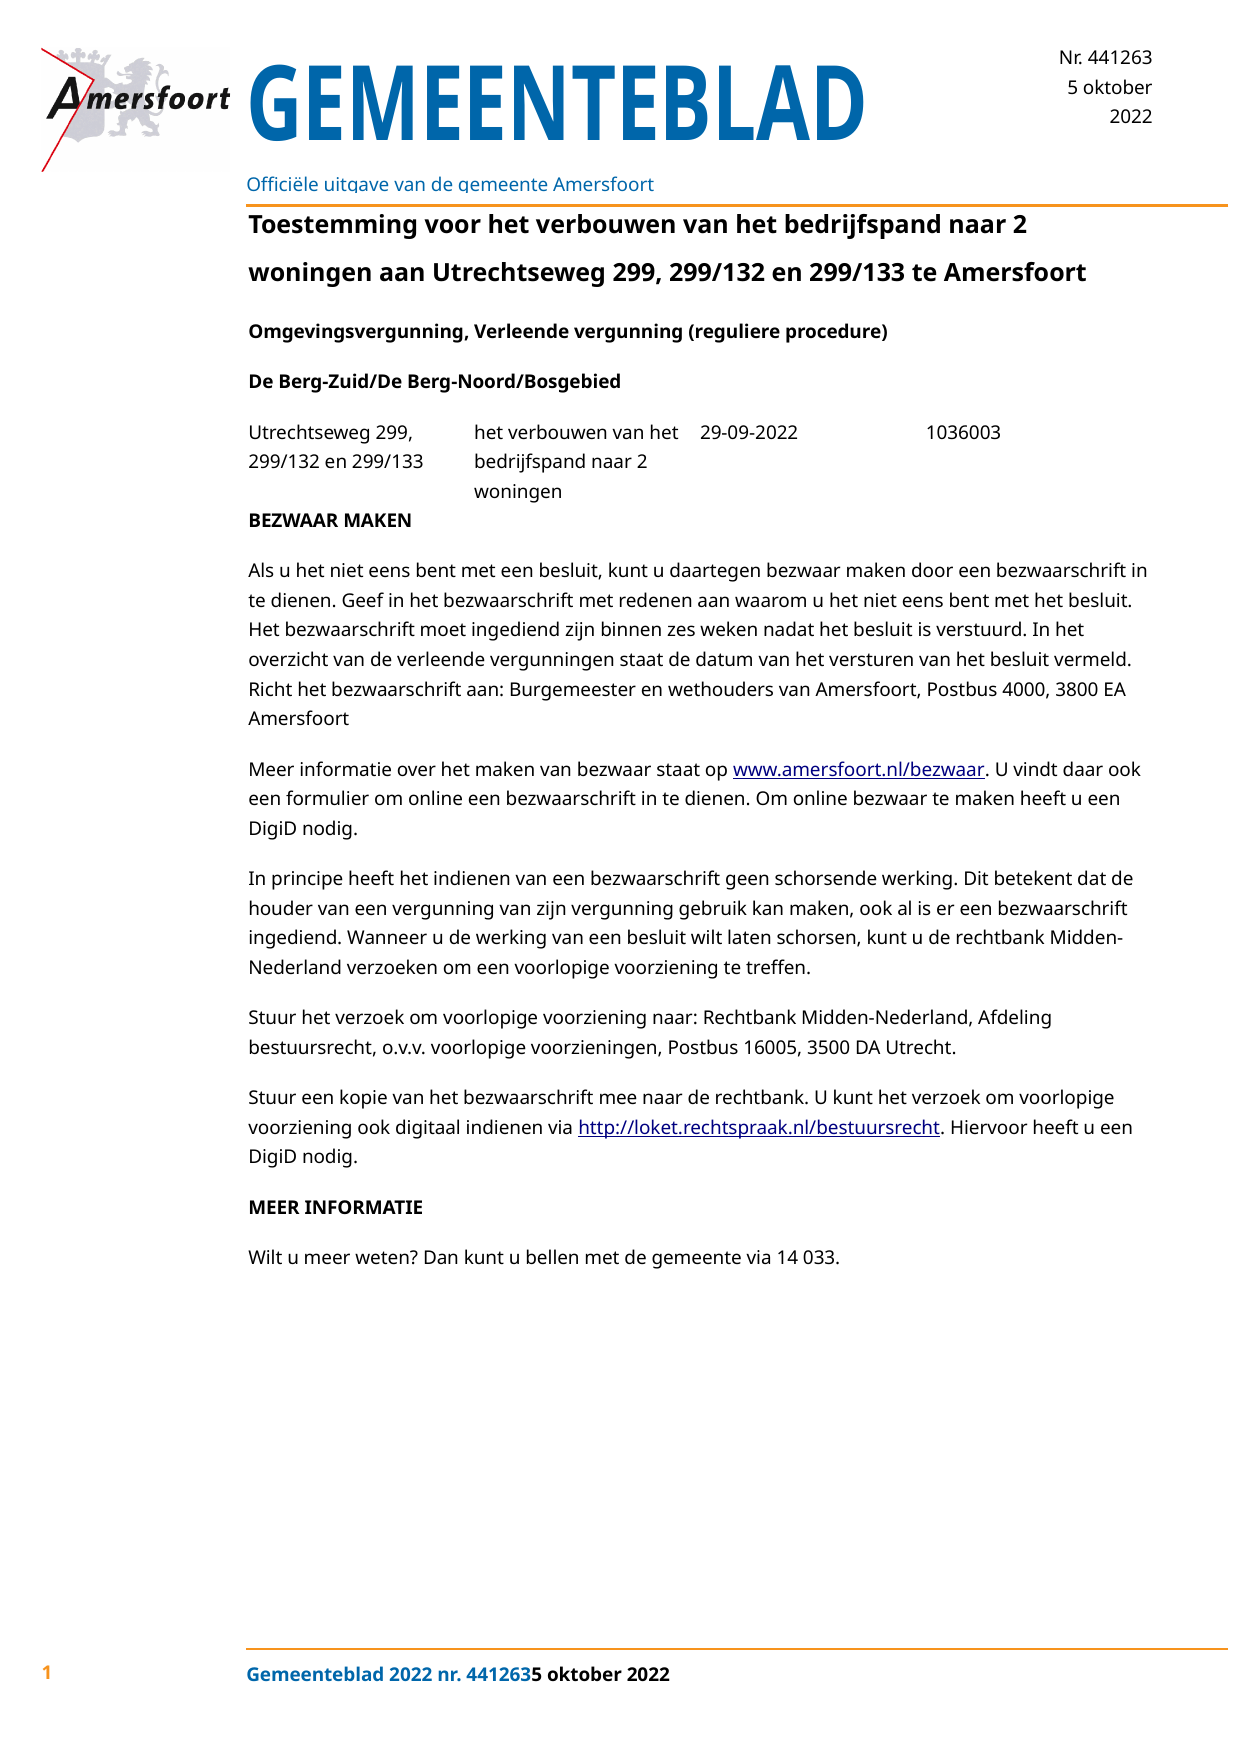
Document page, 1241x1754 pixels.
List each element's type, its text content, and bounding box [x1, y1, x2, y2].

text Wilt u meer weten? Dan kunt u bellen met de gemeente via 14 033. [248, 1244, 1152, 1270]
text Meer informatie over het maken van bezwaar staat op www.amersfoort.nl/bezwaar. U vindt daar ook een formulier om online een bezwaarschrift in te dienen. Om online bezwaar te maken heeft u een DigiD nodig. [248, 756, 1152, 841]
text Als u het niet eens bent met een besluit, kunt u daartegen bezwaar maken door een bezwaarschrift in te dienen. Geef in het bezwaarschrift met redenen aan waarom u het niet eens bent met het besluit. Het bezwaarschrift moet ingediend zijn binnen zes weken nadat het besluit is verstuurd. In het overzicht van de verleende vergunningen staat de datum van het versturen van het besluit vermeld. Richt het bezwaarschrift aan: Burgemeester en wethouders van Amersfoort, Postbus 4000, 3800 EA Amersfoort [248, 557, 1152, 731]
text Stuur het verzoek om voorlopige voorziening naar: Rechtbank Midden-Nederland, Afdeling bestuursrecht, o.v.v. voorlopige voorzieningen, Postbus 16005, 3500 DA Utrecht. [248, 1004, 1152, 1060]
text De Berg-Zuid/De Berg-Noord/Bosgebied [248, 368, 1152, 394]
text In principe heeft het indienen van een bezwaarschrift geen schorsende werking. Dit betekent dat de houder van een vergunning van zijn vergunning gebruik kan maken, ook al is er een bezwaarschrift ingediend. Wanneer u de werking van een besluit wilt laten schorsen, kunt u de rechtbank Midden-Nederland verzoeken om een voorlopige voorziening te treffen. [248, 865, 1152, 980]
table_header Utrechtseweg 299, 299/132 en 299/133 [248, 419, 474, 504]
table_header het verbouwen van het bedrijfspand naar 2 woningen [474, 419, 700, 504]
text MEER INFORMATIE [248, 1194, 1152, 1220]
table_header 1036003 [926, 419, 1152, 504]
text Toestemming voor het verbouwen van het bedrijfspand naar 2 woningen aan Utrechtseweg 299, 299/132 en 299/133 te Amersfoort [248, 207, 1152, 288]
table_header 29-09-2022 [700, 419, 926, 504]
text Omgevingsvergunning, Verleende vergunning (reguliere procedure) [248, 318, 1152, 344]
picture [41, 47, 231, 172]
text BEZWAAR MAKEN [248, 507, 1152, 533]
text Stuur een kopie van het bezwaarschrift mee naar de rechtbank. U kunt het verzoek om voorlopige voorziening ook digitaal indienen via http://loket.rechtspraak.nl/bestuursrecht. Hiervoor heeft u een DigiD nodig. [248, 1084, 1152, 1169]
